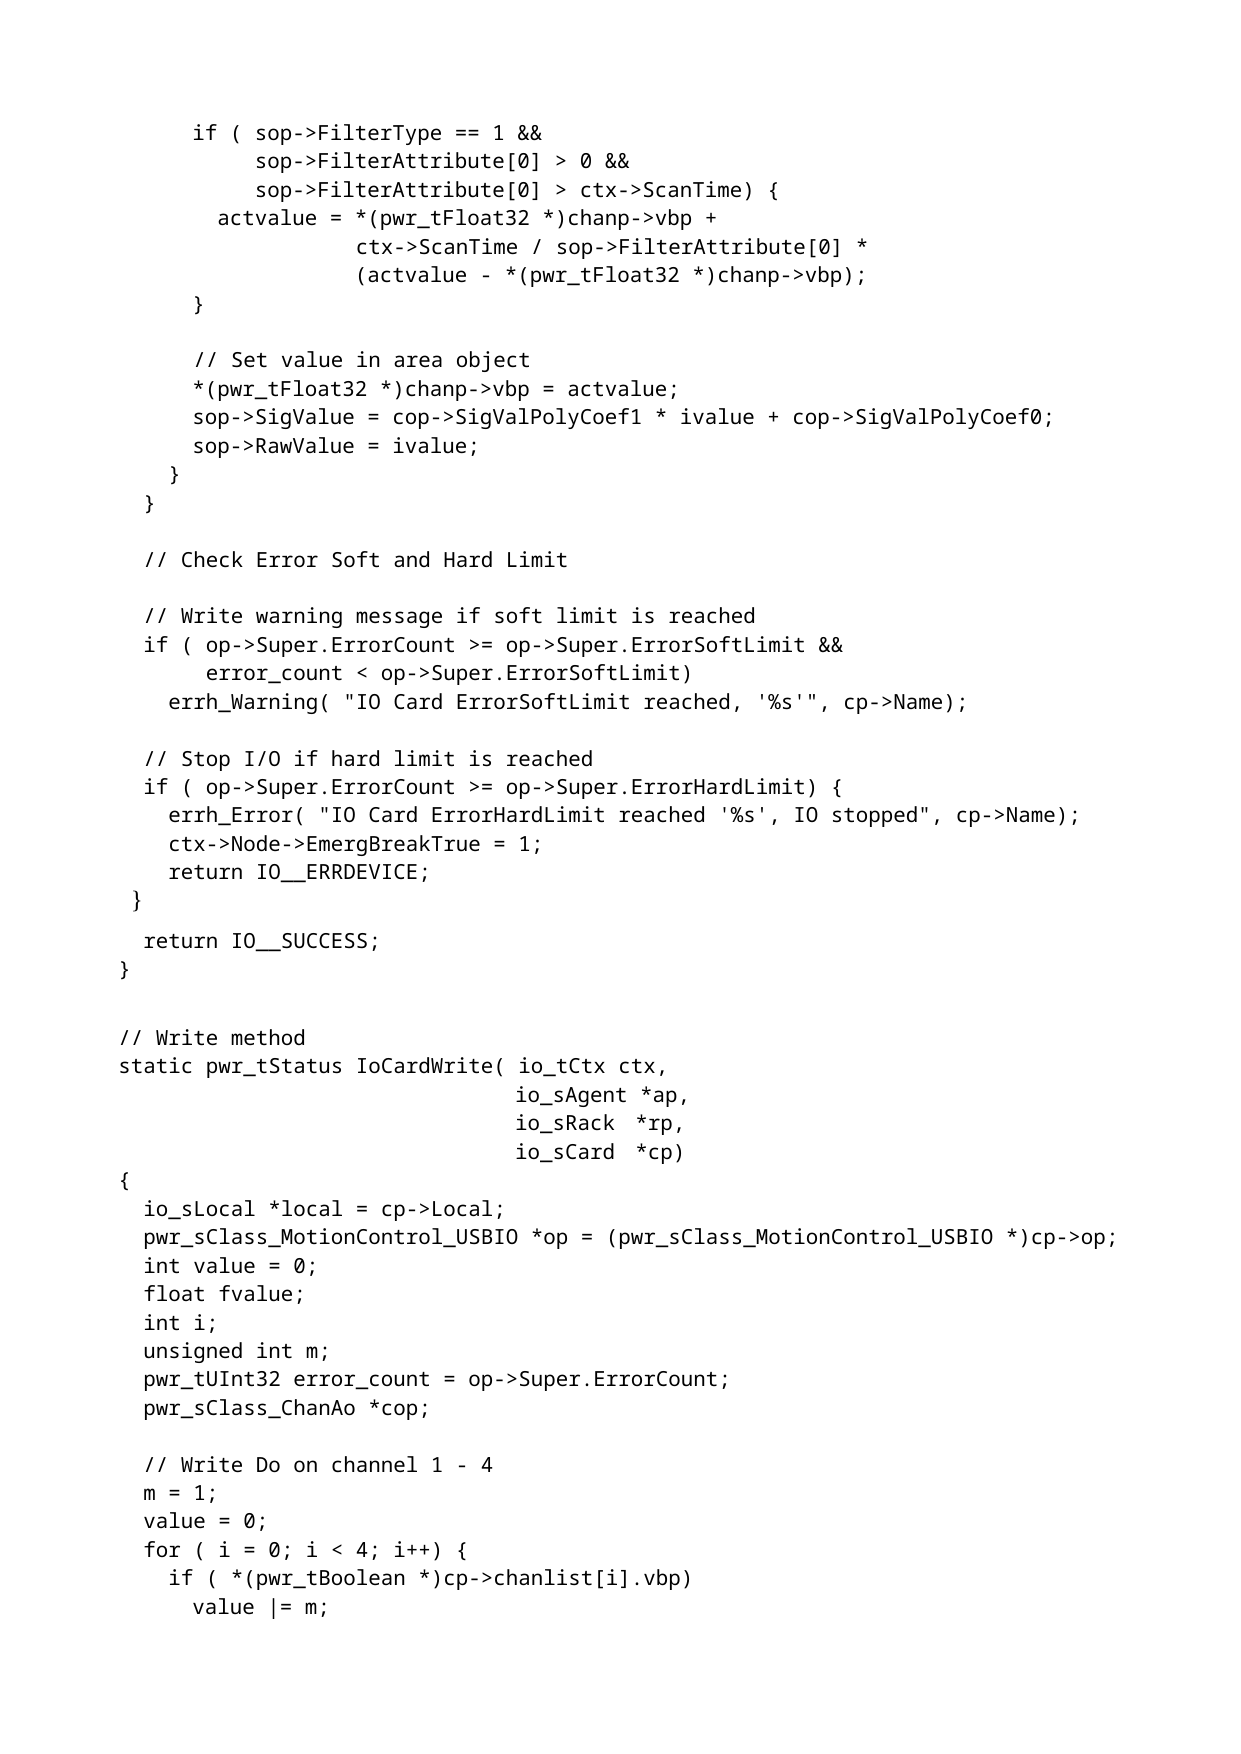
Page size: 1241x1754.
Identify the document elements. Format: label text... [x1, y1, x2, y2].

text return IO__ERRDEVICE; [118, 857, 1122, 886]
text // Write Do on channel 1 - 4 [118, 1450, 1122, 1478]
text static pwr_tStatus IoCardWrite( io_tCtx ctx, [118, 1052, 1122, 1080]
text int value = 0; [118, 1251, 1122, 1279]
text } [118, 488, 1122, 516]
text pwr_sClass_ChanAo *cop; [118, 1393, 1122, 1421]
text } [118, 886, 1122, 914]
text sop->RawValue = ivalue; [118, 431, 1122, 459]
text int i; [118, 1308, 1122, 1336]
text // Check Error Soft and Hard Limit [118, 545, 1122, 573]
text // Stop I/O if hard limit is reached [118, 744, 1122, 772]
text if ( op->Super.ErrorCount >= op->Super.ErrorHardLimit) { [118, 772, 1122, 801]
text float fvalue; [118, 1279, 1122, 1308]
text (actvalue - *(pwr_tFloat32 *)chanp->vbp); [118, 260, 1122, 289]
text if ( op->Super.ErrorCount >= op->Super.ErrorSoftLimit && [118, 630, 1122, 658]
text sop->SigValue = cop->SigValPolyCoef1 * ivalue + cop->SigValPolyCoef0; [118, 402, 1122, 431]
text actvalue = *(pwr_tFloat32 *)chanp->vbp + [118, 203, 1122, 232]
text for ( i = 0; i < 4; i++) { [118, 1535, 1122, 1563]
text // Write warning message if soft limit is reached [118, 602, 1122, 630]
text } [118, 459, 1122, 488]
text io_sCard *cp) [118, 1137, 1122, 1165]
text pwr_tUInt32 error_count = op->Super.ErrorCount; [118, 1364, 1122, 1393]
text io_sAgent *ap, [118, 1080, 1122, 1108]
text if ( sop->FilterType == 1 && [118, 118, 1122, 147]
text unsigned int m; [118, 1336, 1122, 1364]
text value = 0; [118, 1507, 1122, 1535]
text io_sRack *rp, [118, 1108, 1122, 1137]
text if ( *(pwr_tBoolean *)cp->chanlist[i].vbp) [118, 1563, 1122, 1592]
text error_count < op->Super.ErrorSoftLimit) [118, 658, 1122, 687]
text pwr_sClass_MotionControl_USBIO *op = (pwr_sClass_MotionControl_USBIO *)cp->op; [118, 1222, 1122, 1251]
text sop->FilterAttribute[0] > ctx->ScanTime) { [118, 175, 1122, 203]
text sop->FilterAttribute[0] > 0 && [118, 147, 1122, 175]
text *(pwr_tFloat32 *)chanp->vbp = actvalue; [118, 374, 1122, 402]
text // Write method [118, 1023, 1122, 1052]
text errh_Error( "IO Card ErrorHardLimit reached '%s', IO stopped", cp->Name); [118, 801, 1122, 829]
text value |= m; [118, 1592, 1122, 1620]
text ctx->ScanTime / sop->FilterAttribute[0] * [118, 232, 1122, 260]
text } [118, 954, 1122, 983]
text errh_Warning( "IO Card ErrorSoftLimit reached, '%s'", cp->Name); [118, 687, 1122, 715]
text { [118, 1165, 1122, 1194]
text ctx->Node->EmergBreakTrue = 1; [118, 829, 1122, 857]
text m = 1; [118, 1478, 1122, 1507]
text io_sLocal *local = cp->Local; [118, 1194, 1122, 1222]
text return IO__SUCCESS; [118, 926, 1122, 954]
text // Set value in area object [118, 346, 1122, 374]
text } [118, 289, 1122, 317]
